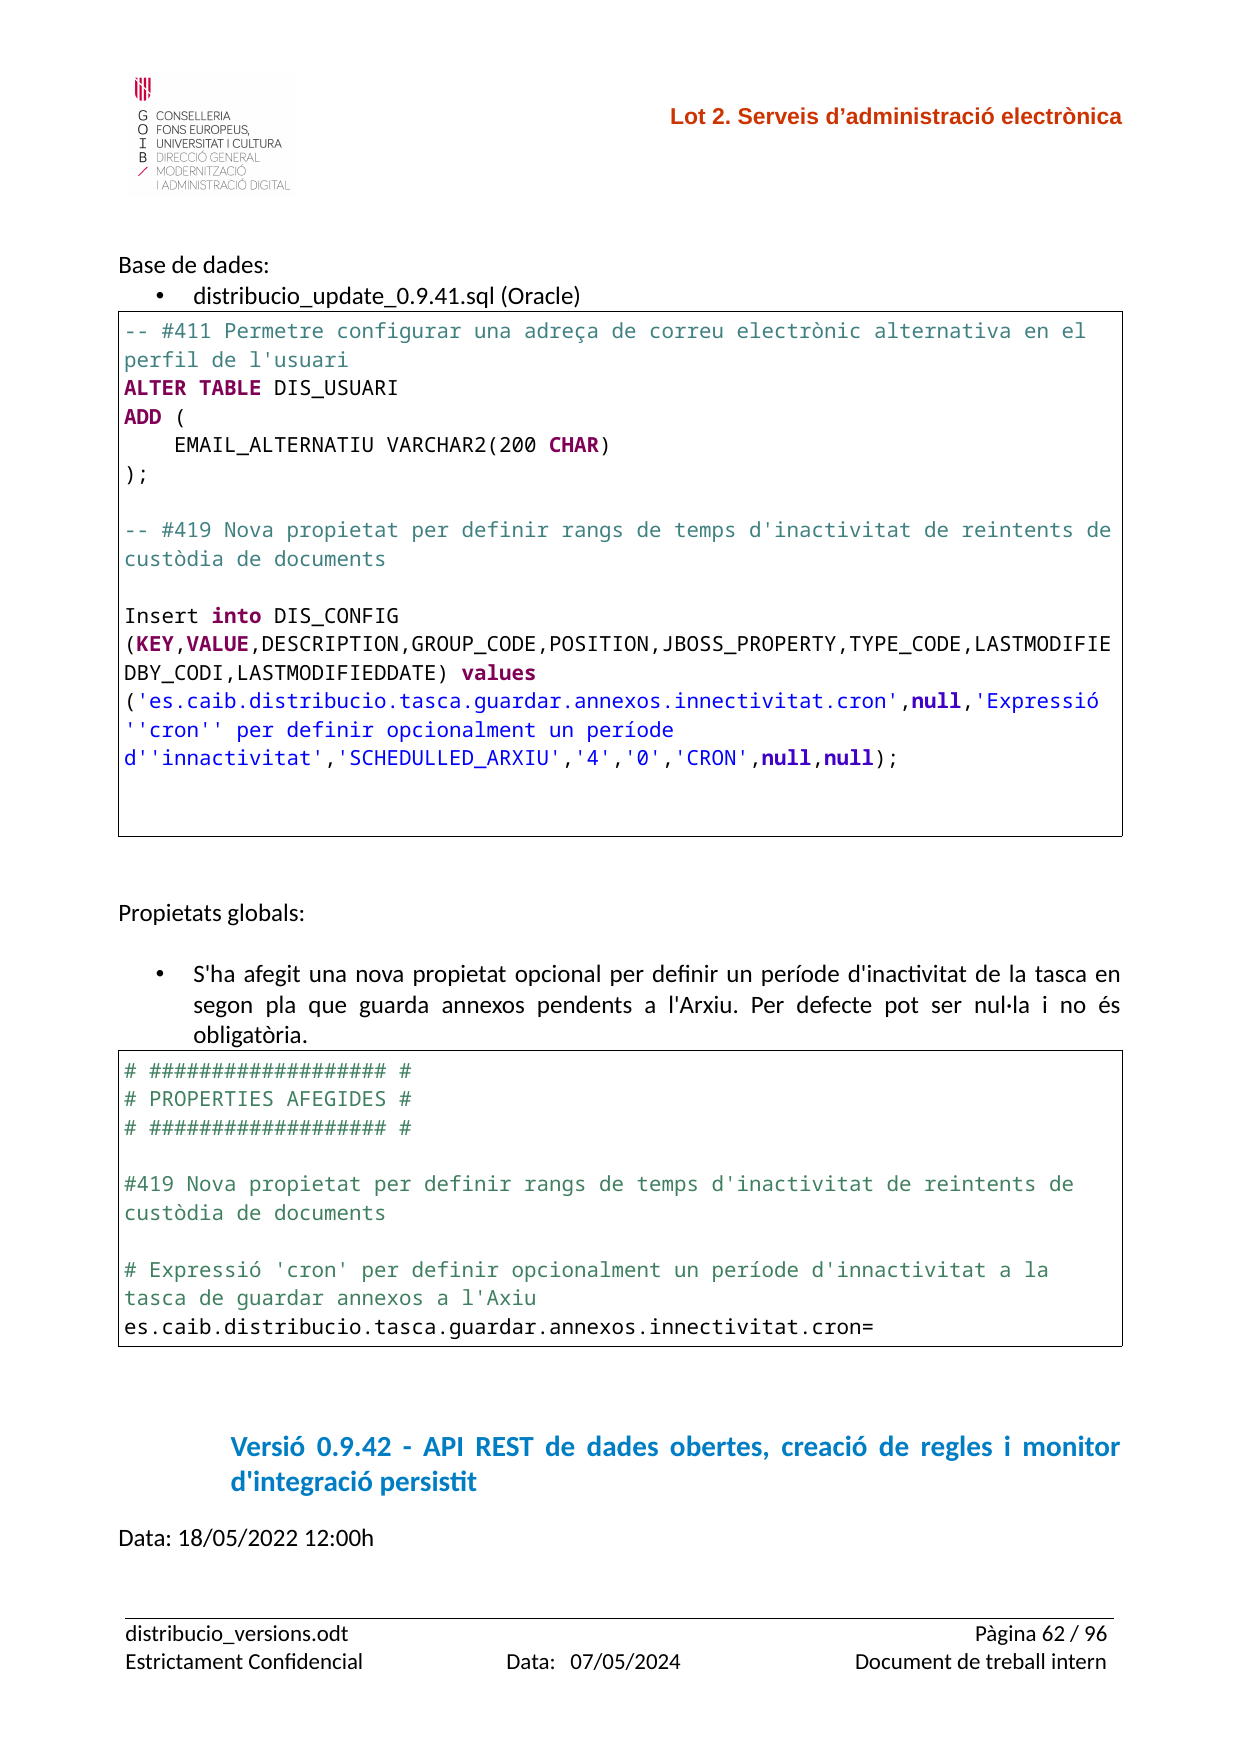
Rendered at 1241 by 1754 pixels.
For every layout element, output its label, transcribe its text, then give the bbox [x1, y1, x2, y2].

list S'ha afegit una nova propietat opcional per definir un període d'inactivitat de la tasca en segon pla que guarda annexos pendents a l'Arxiu. Per defecte pot ser nul·la i no és obligatòria. [156, 958, 1122, 1050]
table_header -- #411 Permetre configurar una adreça de correu electrònic alternativa en el perfil de l'usuari ALTER TABLE DIS_USUARI ADD ( EMAIL_ALTERNATIU VARCHAR2(200 CHAR) ); -- #419 Nova propietat per definir rangs de temps d'inactivitat de reintents de custòdia de documents Insert into DIS_CONFIG (KEY,VALUE,DESCRIPTION,GROUP_CODE,POSITION,JBOSS_PROPERTY,TYPE_CODE,LASTMODIFIEDBY_CODI,LASTMODIFIEDDATE) values ('es.caib.distribucio.tasca.guardar.annexos.innectivitat.cron',null,'Expressió ''cron'' per definir opcionalment un període d''innactivitat','SCHEDULLED_ARXIU','4','0','CRON',null,null); [119, 312, 1122, 836]
text Propietats globals: [118, 897, 1122, 928]
table_header # ################### # # PROPERTIES AFEGIDES # # ################### # #419 Nova propietat per definir rangs de temps d'inactivitat de reintents de custòdia de documents # Expressió 'cron' per definir opcionalment un període d'innactivitat a la tasca de guardar annexos a l'Axiu es.caib.distribucio.tasca.guardar.annexos.innectivitat.cron= [119, 1051, 1122, 1346]
picture [126, 70, 299, 197]
text Base de dades: [118, 250, 1122, 280]
subtitle Versió 0.9.42 - API REST de dades obertes, creació de regles i monitor d'integració persistit [153, 1428, 1122, 1499]
text Data: 18/05/2022 12:00h [118, 1523, 1122, 1553]
list distribucio_update_0.9.41.sql (Oracle) [156, 280, 1122, 311]
